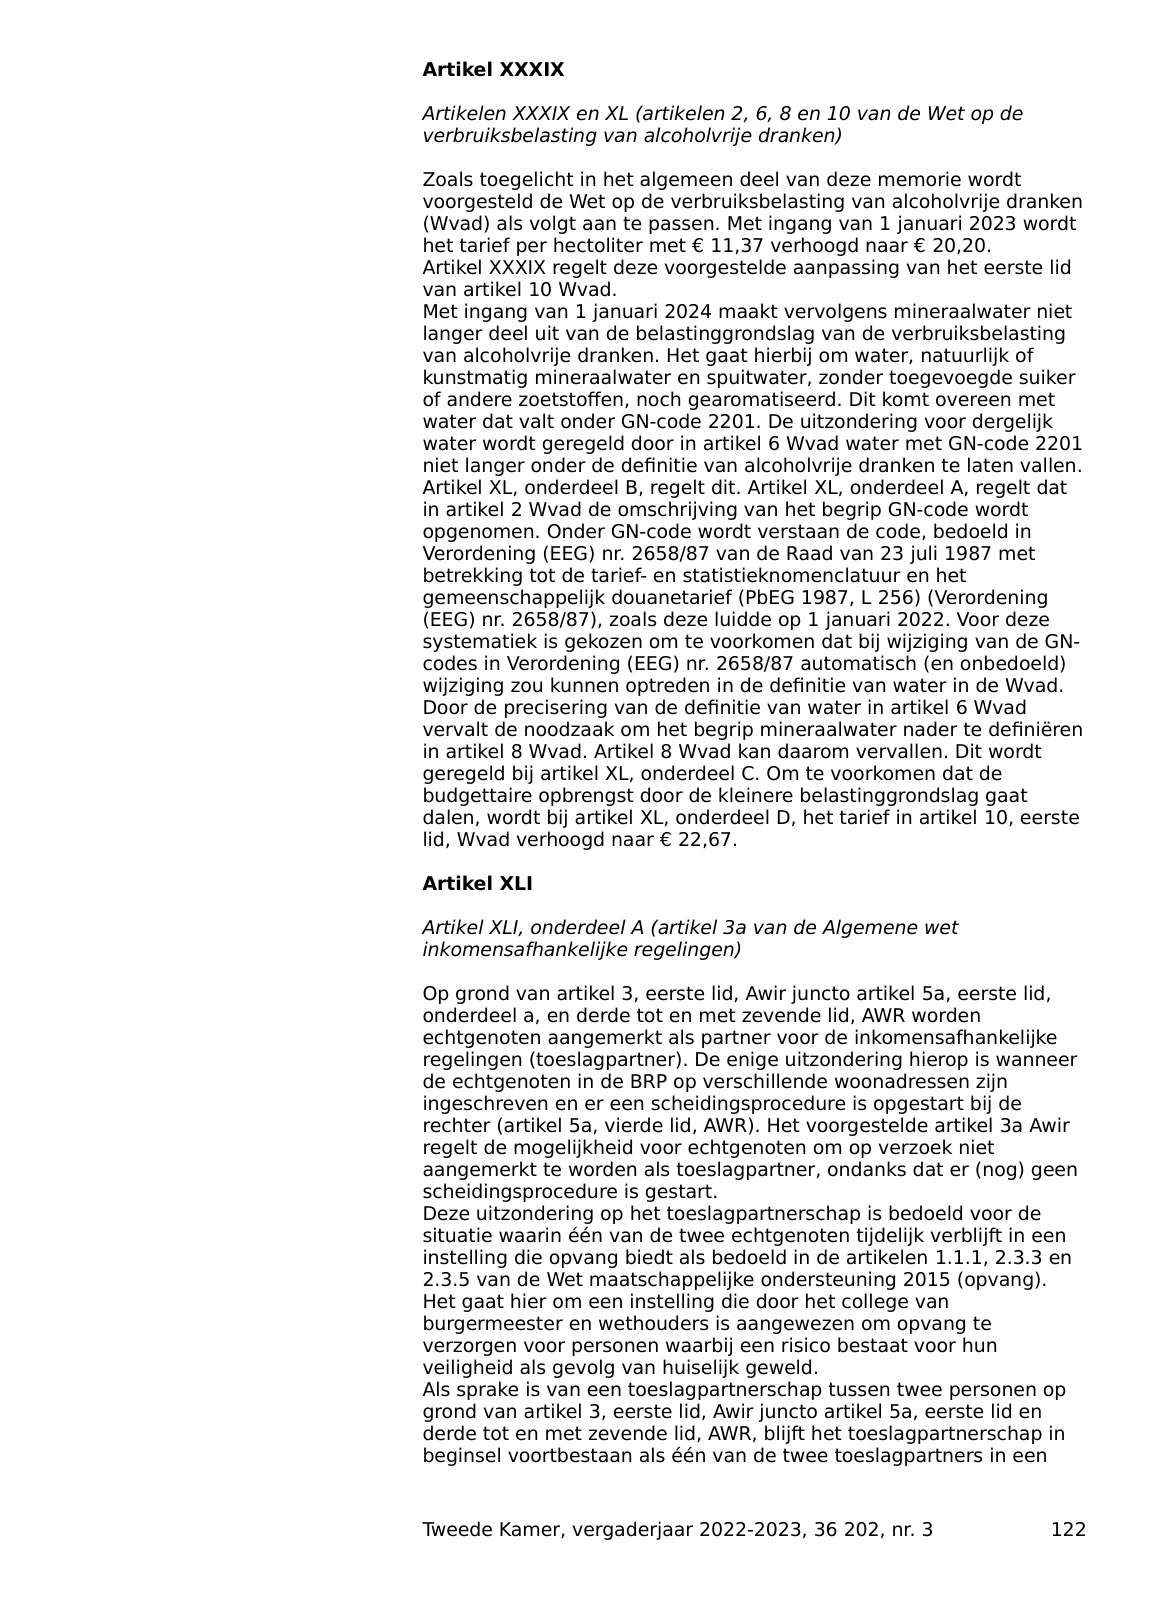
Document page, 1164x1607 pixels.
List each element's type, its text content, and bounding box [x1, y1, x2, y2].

text Als sprake is van een toeslagpartnerschap tussen twee personen op grond van artikel 3, eerste lid, Awir juncto artikel 5a, eerste lid en derde tot en met zevende lid, AWR, blijft het toeslagpartnerschap in beginsel voortbestaan als één van de twee toeslagpartners in een [422, 1379, 1087, 1467]
subtitle Artikel XLI, onderdeel A (artikel 3a van de Algemene wet inkomensafhankelijke regelingen) [422, 917, 1087, 961]
subtitle Artikel XXXIX [422, 59, 1087, 81]
subtitle Artikelen XXXIX en XL (artikelen 2, 6, 8 en 10 van de Wet op de verbruiksbelasting van alcoholvrije dranken) [422, 103, 1087, 147]
subtitle Artikel XLI [422, 873, 1087, 895]
text Op grond van artikel 3, eerste lid, Awir juncto artikel 5a, eerste lid, onderdeel a, en derde tot en met zevende lid, AWR worden echtgenoten aangemerkt als partner voor de inkomensafhankelijke regelingen (toeslagpartner). De enige uitzondering hierop is wanneer de echtgenoten in de BRP op verschillende woonadressen zijn ingeschreven en er een scheidingsprocedure is opgestart bij de rechter (artikel 5a, vierde lid, AWR). Het voorgestelde artikel 3a Awir regelt de mogelijkheid voor echtgenoten om op verzoek niet aangemerkt te worden als toeslagpartner, ondanks dat er (nog) geen scheidingsprocedure is gestart. [422, 983, 1087, 1203]
text Met ingang van 1 januari 2024 maakt vervolgens mineraalwater niet langer deel uit van de belastinggrondslag van de verbruiksbelasting van alcoholvrije dranken. Het gaat hierbij om water, natuurlijk of kunstmatig mineraalwater en spuitwater, zonder toegevoegde suiker of andere zoetstoffen, noch gearomatiseerd. Dit komt overeen met water dat valt onder GN-code 2201. De uitzondering voor dergelijk water wordt geregeld door in artikel 6 Wvad water met GN-code 2201 niet langer onder de definitie van alcoholvrije dranken te laten vallen. Artikel XL, onderdeel B, regelt dit. Artikel XL, onderdeel A, regelt dat in artikel 2 Wvad de omschrijving van het begrip GN-code wordt opgenomen. Onder GN-code wordt verstaan de code, bedoeld in Verordening (EEG) nr. 2658/87 van de Raad van 23 juli 1987 met betrekking tot de tarief- en statistieknomenclatuur en het gemeenschappelijk douanetarief (PbEG 1987, L 256) (Verordening (EEG) nr. 2658/87), zoals deze luidde op 1 januari 2022. Voor deze systematiek is gekozen om te voorkomen dat bij wijziging van de GN-codes in Verordening (EEG) nr. 2658/87 automatisch (en onbedoeld) wijziging zou kunnen optreden in de definitie van water in de Wvad. Door de precisering van de definitie van water in artikel 6 Wvad vervalt de noodzaak om het begrip mineraalwater nader te definiëren in artikel 8 Wvad. Artikel 8 Wvad kan daarom vervallen. Dit wordt geregeld bij artikel XL, onderdeel C. Om te voorkomen dat de budgettaire opbrengst door de kleinere belastinggrondslag gaat dalen, wordt bij artikel XL, onderdeel D, het tarief in artikel 10, eerste lid, Wvad verhoogd naar € 22,67. [422, 301, 1087, 851]
text Deze uitzondering op het toeslagpartnerschap is bedoeld voor de situatie waarin één van de twee echtgenoten tijdelijk verblijft in een instelling die opvang biedt als bedoeld in de artikelen 1.1.1, 2.3.3 en 2.3.5 van de Wet maatschappelijke ondersteuning 2015 (opvang). Het gaat hier om een instelling die door het college van burgermeester en wethouders is aangewezen om opvang te verzorgen voor personen waarbij een risico bestaat voor hun veiligheid als gevolg van huiselijk geweld. [422, 1203, 1087, 1379]
text Zoals toegelicht in het algemeen deel van deze memorie wordt voorgesteld de Wet op de verbruiksbelasting van alcoholvrije dranken (Wvad) als volgt aan te passen. Met ingang van 1 januari 2023 wordt het tarief per hectoliter met € 11,37 verhoogd naar € 20,20. Artikel XXXIX regelt deze voorgestelde aanpassing van het eerste lid van artikel 10 Wvad. [422, 169, 1087, 301]
